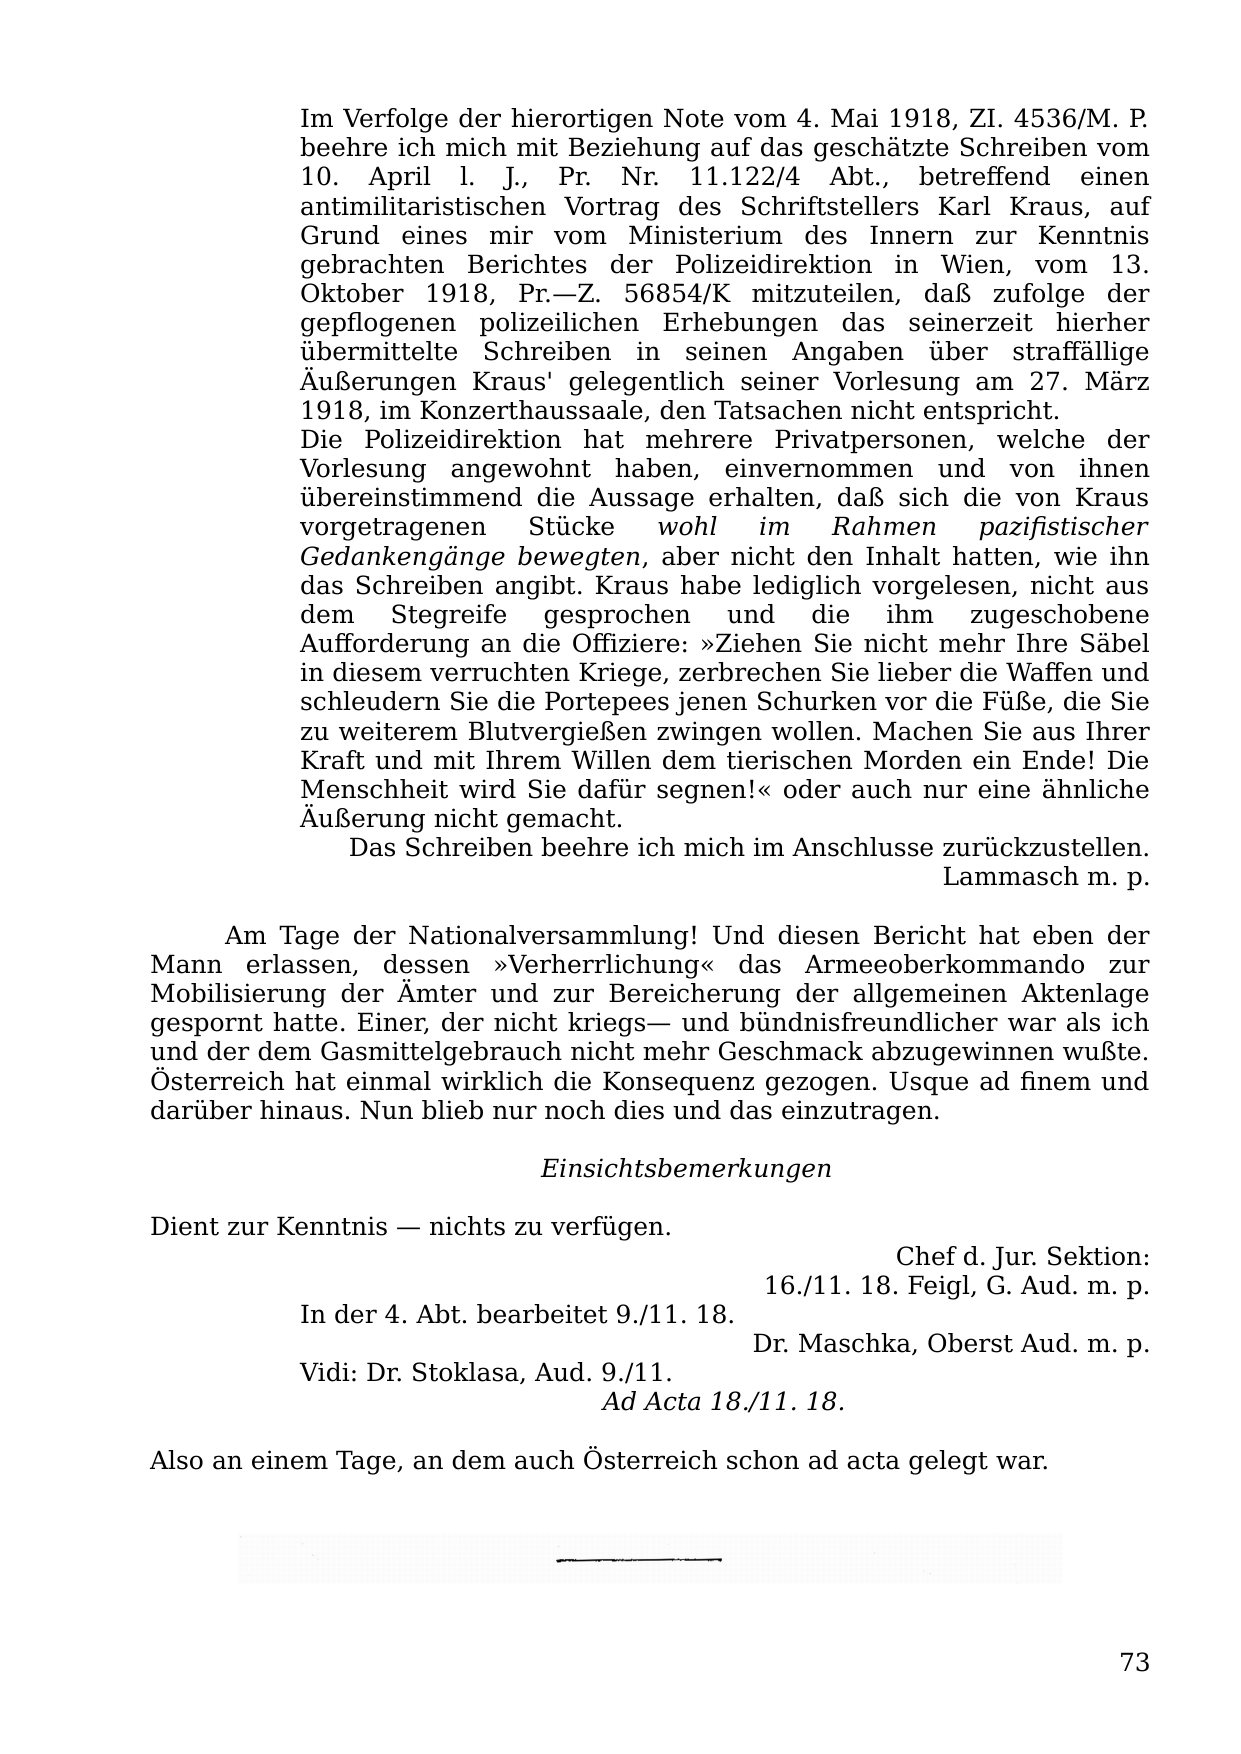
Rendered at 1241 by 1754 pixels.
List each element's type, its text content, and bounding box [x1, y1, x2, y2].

picture [237, 1533, 1063, 1584]
text Ad Acta 18./11. 18. [300, 1387, 1151, 1417]
text Am Tage der Nationalversammlung! Und diesen Bericht hat eben der Mann erlassen, dessen »Verherrlichung« das Armeeoberkommando zur Mobilisierung der Ämter und zur Bereicherung der allgemeinen Aktenlage gespornt hatte. Einer, der nicht kriegs— und bündnisfreundlicher war als ich und der dem Gasmittelgebrauch nicht mehr Geschmack abzugewinnen wußte. Österreich hat einmal wirklich die Konsequenz gezogen. Usque ad finem und darüber hinaus. Nun blieb nur noch dies und das einzutragen. [150, 921, 1151, 1125]
text Dient zur Kenntnis — nichts zu verfügen. [150, 1212, 1151, 1242]
text Einsichtsbemerkungen [150, 1154, 1151, 1183]
text In der 4. Abt. bearbeitet 9./11. 18. [300, 1300, 1151, 1329]
text Chef d. Jur. Sektion: [300, 1242, 1151, 1271]
text Im Verfolge der hierortigen Note vom 4. Mai 1918, ZI. 4536/M. P. beehre ich mich mit Beziehung auf das geschätzte Schreiben vom 10. April l. J., Pr. Nr. 11.122/4 Abt., betreffend einen antimilitaristischen Vortrag des Schriftstellers Karl Kraus, auf Grund eines mir vom Ministerium des Innern zur Kenntnis gebrachten Berichtes der Polizeidirektion in Wien, vom 13. Oktober 1918, Pr.—Z. 56854/K mitzuteilen, daß zufolge der gepflogenen polizeilichen Erhebungen das seinerzeit hierher übermittelte Schreiben in seinen Angaben über straffällige Äußerungen Kraus' gelegentlich seiner Vorlesung am 27. März 1918, im Konzerthaussaale, den Tatsachen nicht entspricht. [300, 104, 1151, 425]
text Dr. Maschka, Oberst Aud. m. p. [300, 1329, 1151, 1358]
text Also an einem Tage, an dem auch Österreich schon ad acta gelegt war. [150, 1446, 1151, 1475]
text 16./11. 18. Feigl, G. Aud. m. p. [300, 1271, 1151, 1300]
text Vidi: Dr. Stoklasa, Aud. 9./11. [300, 1358, 1151, 1387]
text Die Polizeidirektion hat mehrere Privatpersonen, welche der Vorlesung angewohnt haben, einvernommen und von ihnen übereinstimmend die Aussage erhalten, daß sich die von Kraus vorgetragenen Stücke wohl im Rahmen pazifistischer Gedankengänge bewegten, aber nicht den Inhalt hatten, wie ihn das Schreiben angibt. Kraus habe lediglich vorgelesen, nicht aus dem Stegreife gesprochen und die ihm zugeschobene Aufforderung an die Offiziere: »Ziehen Sie nicht mehr Ihre Säbel in diesem verruchten Kriege, zerbrechen Sie lieber die Waffen und schleudern Sie die Portepees jenen Schurken vor die Füße, die Sie zu weiterem Blutvergießen zwingen wollen. Machen Sie aus Ihrer Kraft und mit Ihrem Willen dem tierischen Morden ein Ende! Die Menschheit wird Sie dafür segnen!« oder auch nur eine ähnliche Äußerung nicht gemacht. [300, 425, 1151, 833]
text Das Schreiben beehre ich mich im Anschlusse zurückzustellen. Lammasch m. p. [300, 833, 1151, 892]
